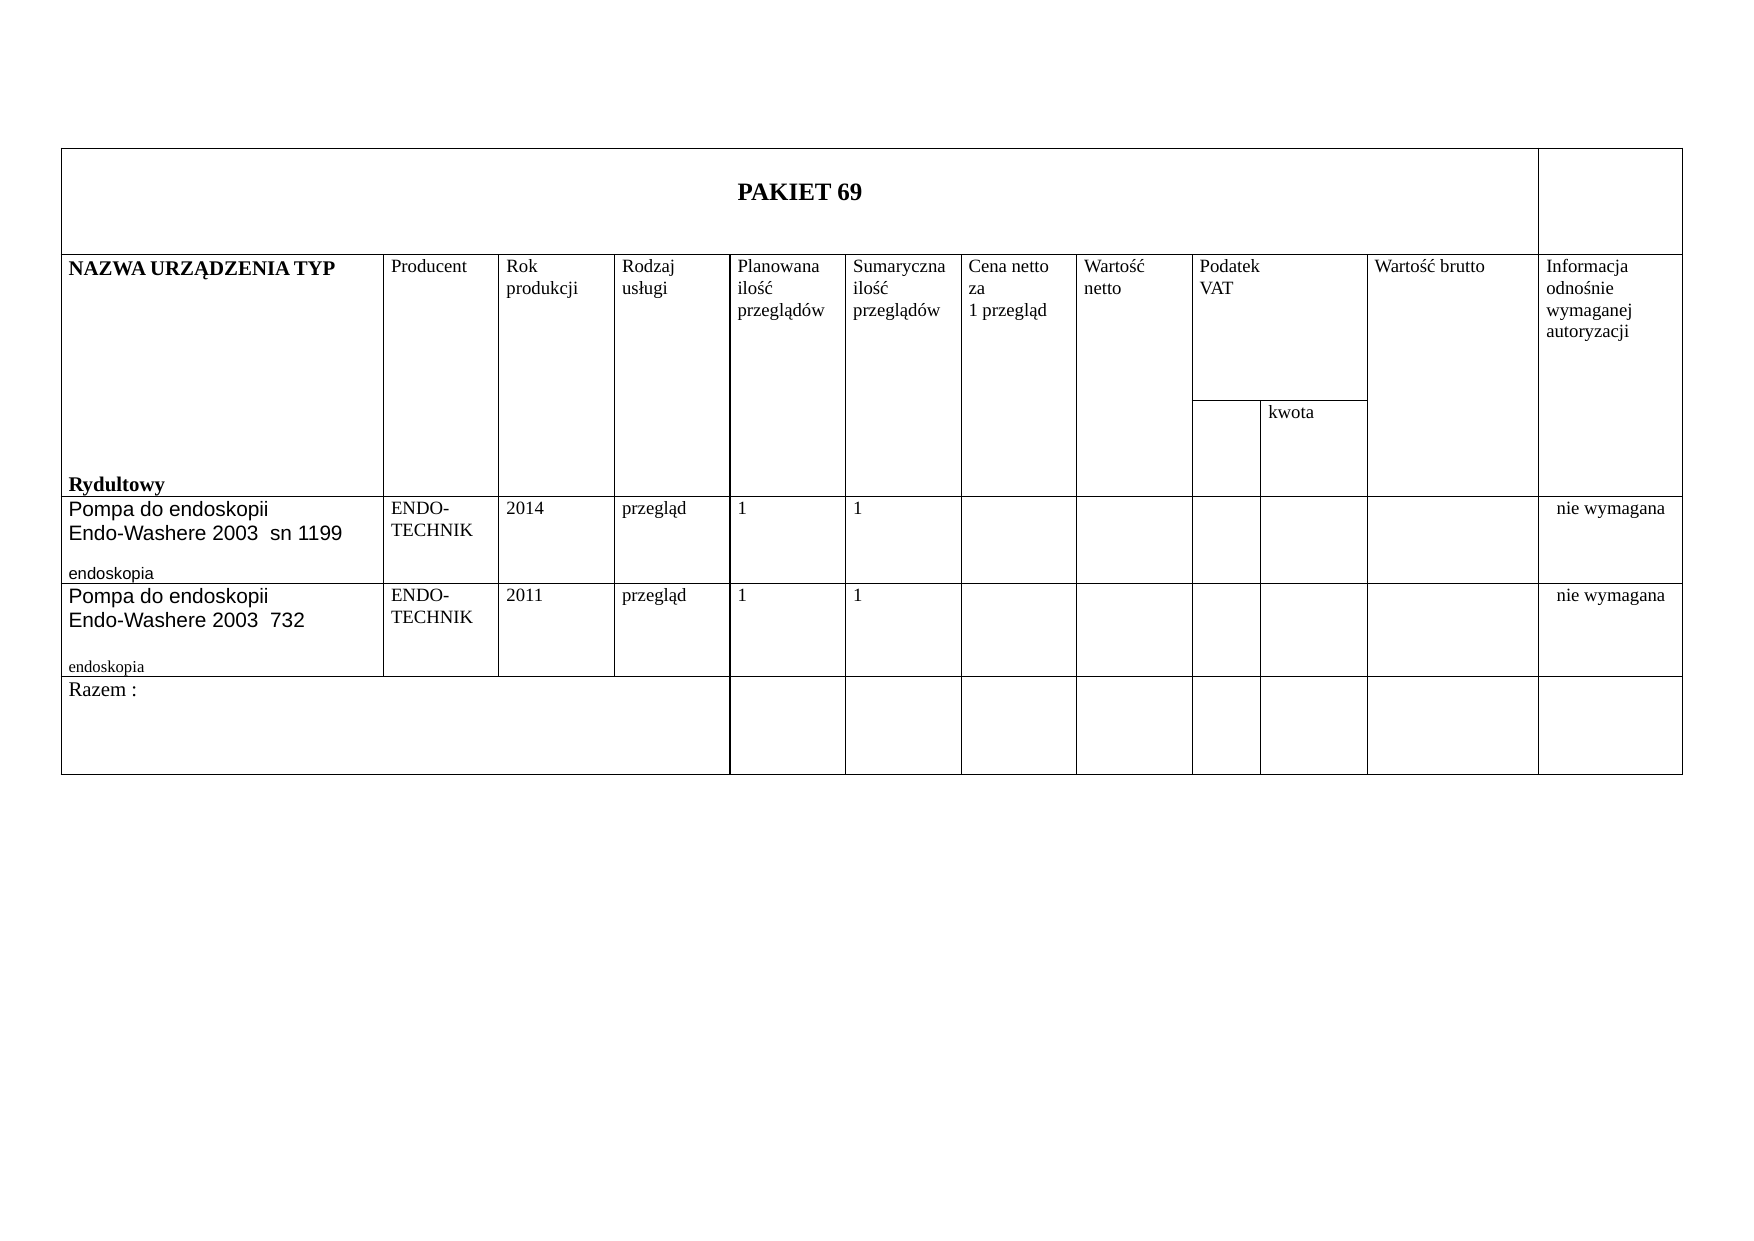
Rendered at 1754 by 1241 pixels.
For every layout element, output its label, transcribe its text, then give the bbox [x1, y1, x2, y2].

table_cell [962, 677, 1076, 774]
table_cell  [1193, 401, 1260, 496]
table_cell 2011 [499, 584, 614, 676]
table_cell nie wymagana [1539, 584, 1682, 676]
table_cell [1193, 677, 1260, 774]
table_cell [1193, 584, 1260, 676]
table_cell Rodzaj usługi [615, 255, 729, 496]
table_cell 1 [731, 584, 845, 676]
table_header PAKIET 69 [62, 149, 1538, 254]
table_cell [962, 497, 1076, 583]
table_cell [846, 677, 961, 774]
table_cell Pompa do endoskopii Endo-Washere 2003 732 endoskopia [62, 584, 383, 676]
table_cell Wartość brutto [1368, 255, 1538, 496]
table_cell Razem : [62, 677, 729, 774]
table_cell [1077, 584, 1192, 676]
table_cell 1 [731, 497, 845, 583]
table_cell [1193, 497, 1260, 583]
table_cell [1261, 677, 1367, 774]
table_cell kwota [1261, 401, 1367, 496]
table_cell 1 [846, 584, 961, 676]
table_cell Rok produkcji [499, 255, 614, 496]
table_cell [1077, 497, 1192, 583]
table_cell ENDO-TECHNIK [384, 497, 498, 583]
table_cell 2014 [499, 497, 614, 583]
table_cell nie wymagana [1539, 497, 1682, 583]
table_cell Wartość netto [1077, 255, 1192, 496]
table_cell [1368, 584, 1538, 676]
table_cell NAZWA URZĄDZENIA TYP Rydultowy [62, 255, 383, 496]
table_cell [1368, 497, 1538, 583]
table_cell Informacja odnośnie wymaganej autoryzacji [1539, 255, 1682, 496]
table_cell [1539, 677, 1682, 774]
table_cell Cena netto za 1 przegląd [962, 255, 1076, 496]
table_header [1539, 149, 1682, 254]
table_cell Sumaryczna ilość przeglądów [846, 255, 961, 496]
table_cell [1077, 677, 1192, 774]
table_cell Producent [384, 255, 498, 496]
table_cell Podatek VAT [1193, 255, 1367, 400]
table_cell [1261, 584, 1367, 676]
table_cell przegląd [615, 584, 729, 676]
table_cell przegląd [615, 497, 729, 583]
table_cell [1261, 497, 1367, 583]
table_cell [1368, 677, 1538, 774]
table_cell [962, 584, 1076, 676]
table_cell Pompa do endoskopii Endo-Washere 2003 sn 1199 endoskopia [62, 497, 383, 583]
table_cell Planowana ilość przeglądów [731, 255, 845, 496]
table_cell [731, 677, 845, 774]
table_cell ENDO-TECHNIK [384, 584, 498, 676]
table_cell 1 [846, 497, 961, 583]
